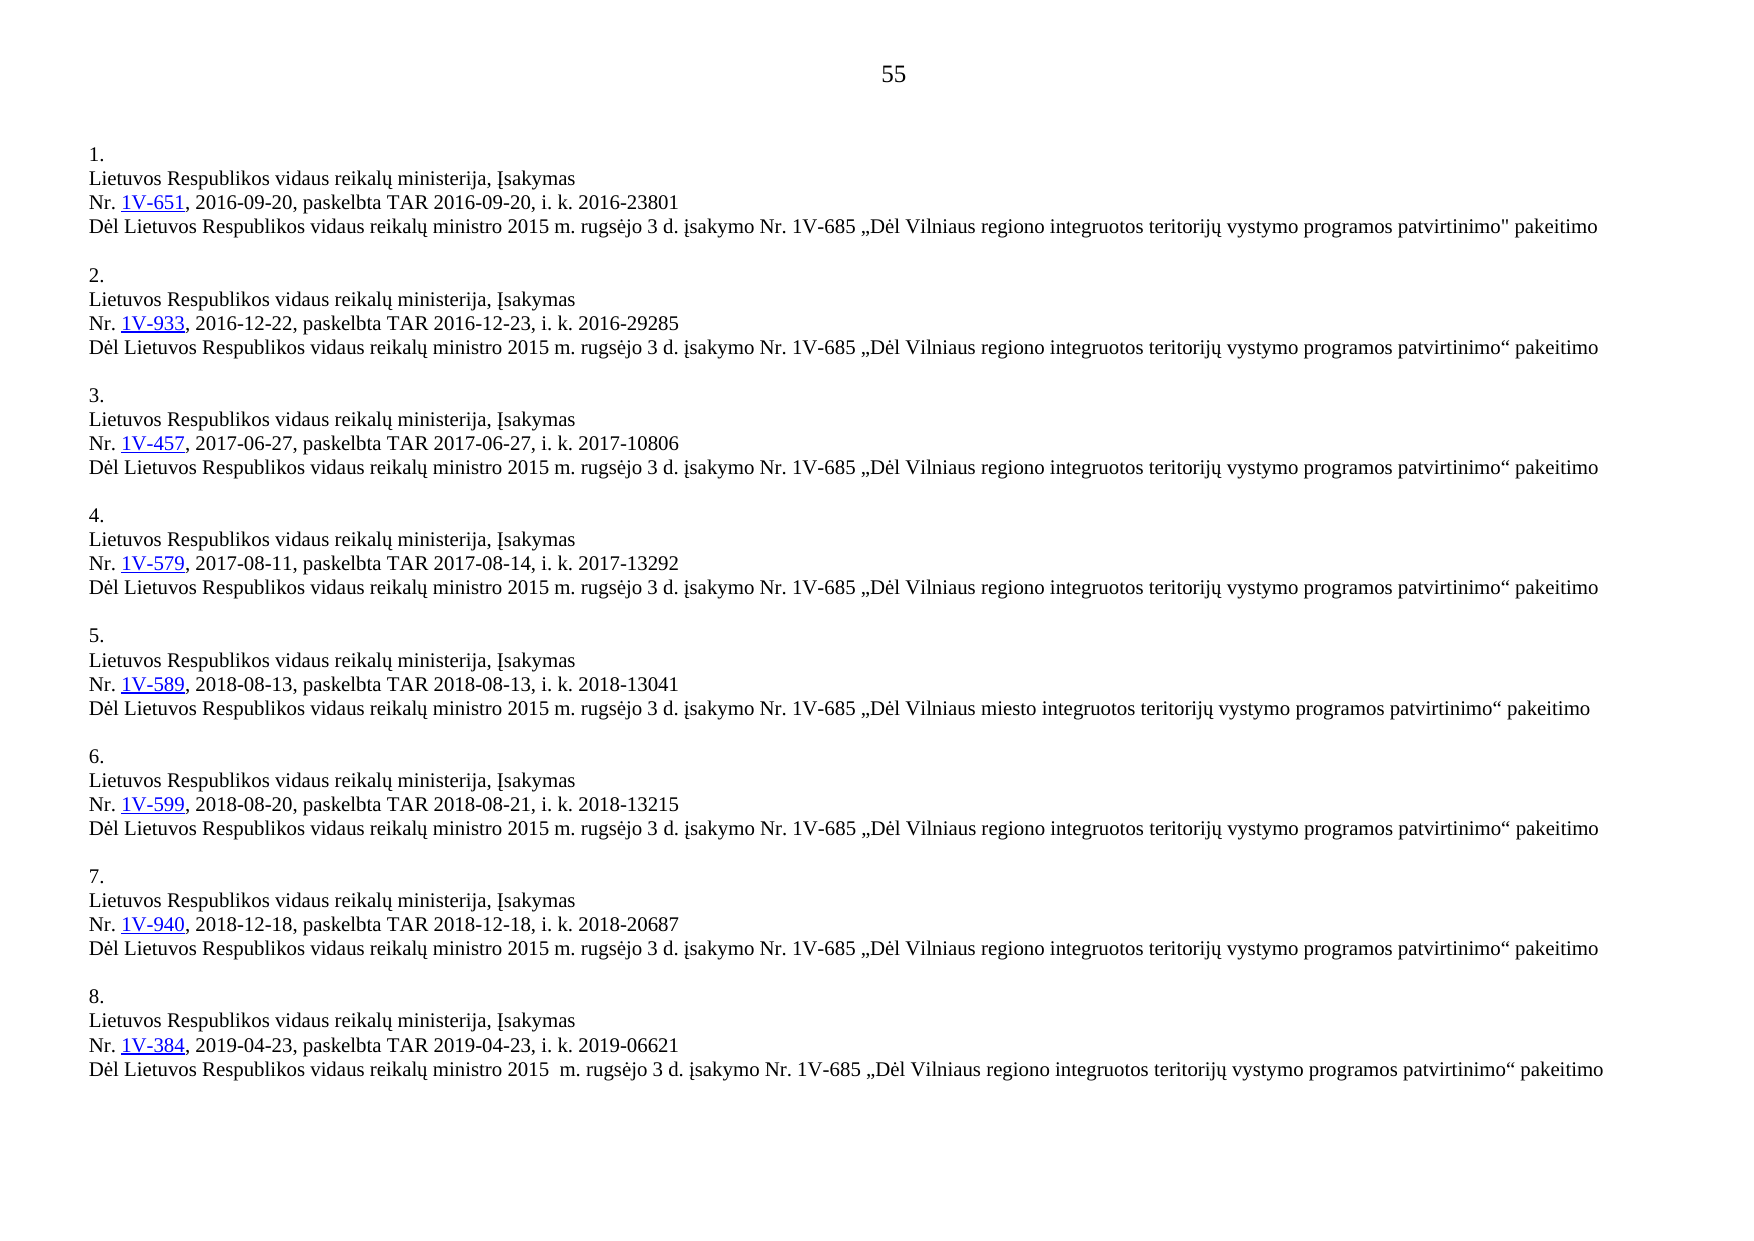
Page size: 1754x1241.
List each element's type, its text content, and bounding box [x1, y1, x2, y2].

text Lietuvos Respublikos vidaus reikalų ministerija, Įsakymas [89, 166, 1698, 190]
text Lietuvos Respublikos vidaus reikalų ministerija, Įsakymas [89, 888, 1698, 912]
text 6. [89, 744, 1698, 768]
text Nr. 1V-384, 2019-04-23, paskelbta TAR 2019-04-23, i. k. 2019-06621 [89, 1032, 1698, 1057]
text 8. [89, 984, 1698, 1008]
text Nr. 1V-579, 2017-08-11, paskelbta TAR 2017-08-14, i. k. 2017-13292 [89, 551, 1698, 575]
text 7. [89, 864, 1698, 888]
text Dėl Lietuvos Respublikos vidaus reikalų ministro 2015 m. rugsėjo 3 d. įsakymo Nr. 1V-685 „Dėl Vilniaus regiono integruotos teritorijų vystymo programos patvirtinimo“ pakeitimo [89, 936, 1698, 960]
text Dėl Lietuvos Respublikos vidaus reikalų ministro 2015 m. rugsėjo 3 d. įsakymo Nr. 1V-685 „Dėl Vilniaus regiono integruotos teritorijų vystymo programos patvirtinimo“ pakeitimo [89, 455, 1698, 479]
text Nr. 1V-651, 2016-09-20, paskelbta TAR 2016-09-20, i. k. 2016-23801 [89, 190, 1698, 214]
text Nr. 1V-589, 2018-08-13, paskelbta TAR 2018-08-13, i. k. 2018-13041 [89, 672, 1698, 696]
text 2. [89, 262, 1698, 287]
text Lietuvos Respublikos vidaus reikalų ministerija, Įsakymas [89, 407, 1698, 431]
text 4. [89, 503, 1698, 527]
text Nr. 1V-599, 2018-08-20, paskelbta TAR 2018-08-21, i. k. 2018-13215 [89, 792, 1698, 816]
text Dėl Lietuvos Respublikos vidaus reikalų ministro 2015 m. rugsėjo 3 d. įsakymo Nr. 1V-685 „Dėl Vilniaus regiono integruotos teritorijų vystymo programos patvirtinimo“ pakeitimo [89, 575, 1698, 599]
text Lietuvos Respublikos vidaus reikalų ministerija, Įsakymas [89, 287, 1698, 311]
text Nr. 1V-933, 2016-12-22, paskelbta TAR 2016-12-23, i. k. 2016-29285 [89, 311, 1698, 335]
text Lietuvos Respublikos vidaus reikalų ministerija, Įsakymas [89, 1008, 1698, 1032]
text Dėl Lietuvos Respublikos vidaus reikalų ministro 2015 m. rugsėjo 3 d. įsakymo Nr. 1V-685 „Dėl Vilniaus regiono integruotos teritorijų vystymo programos patvirtinimo“ pakeitimo [89, 335, 1698, 359]
text Dėl Lietuvos Respublikos vidaus reikalų ministro 2015 m. rugsėjo 3 d. įsakymo Nr. 1V-685 „Dėl Vilniaus regiono integruotos teritorijų vystymo programos patvirtinimo“ pakeitimo [89, 816, 1698, 840]
text 1. [89, 142, 1698, 166]
text Dėl Lietuvos Respublikos vidaus reikalų ministro 2015 m. rugsėjo 3 d. įsakymo Nr. 1V-685 „Dėl Vilniaus regiono integruotos teritorijų vystymo programos patvirtinimo" pakeitimo [89, 214, 1698, 238]
text Lietuvos Respublikos vidaus reikalų ministerija, Įsakymas [89, 647, 1698, 672]
text Nr. 1V-940, 2018-12-18, paskelbta TAR 2018-12-18, i. k. 2018-20687 [89, 912, 1698, 936]
text 3. [89, 383, 1698, 407]
text Lietuvos Respublikos vidaus reikalų ministerija, Įsakymas [89, 527, 1698, 551]
text Lietuvos Respublikos vidaus reikalų ministerija, Įsakymas [89, 768, 1698, 792]
text Dėl Lietuvos Respublikos vidaus reikalų ministro 2015 m. rugsėjo 3 d. įsakymo Nr. 1V-685 „Dėl Vilniaus miesto integruotos teritorijų vystymo programos patvirtinimo“ pakeitimo [89, 696, 1698, 720]
text 5. [89, 623, 1698, 647]
text Dėl Lietuvos Respublikos vidaus reikalų ministro 2015 m. rugsėjo 3 d. įsakymo Nr. 1V-685 „Dėl Vilniaus regiono integruotos teritorijų vystymo programos patvirtinimo“ pakeitimo [89, 1057, 1698, 1081]
text Nr. 1V-457, 2017-06-27, paskelbta TAR 2017-06-27, i. k. 2017-10806 [89, 431, 1698, 455]
